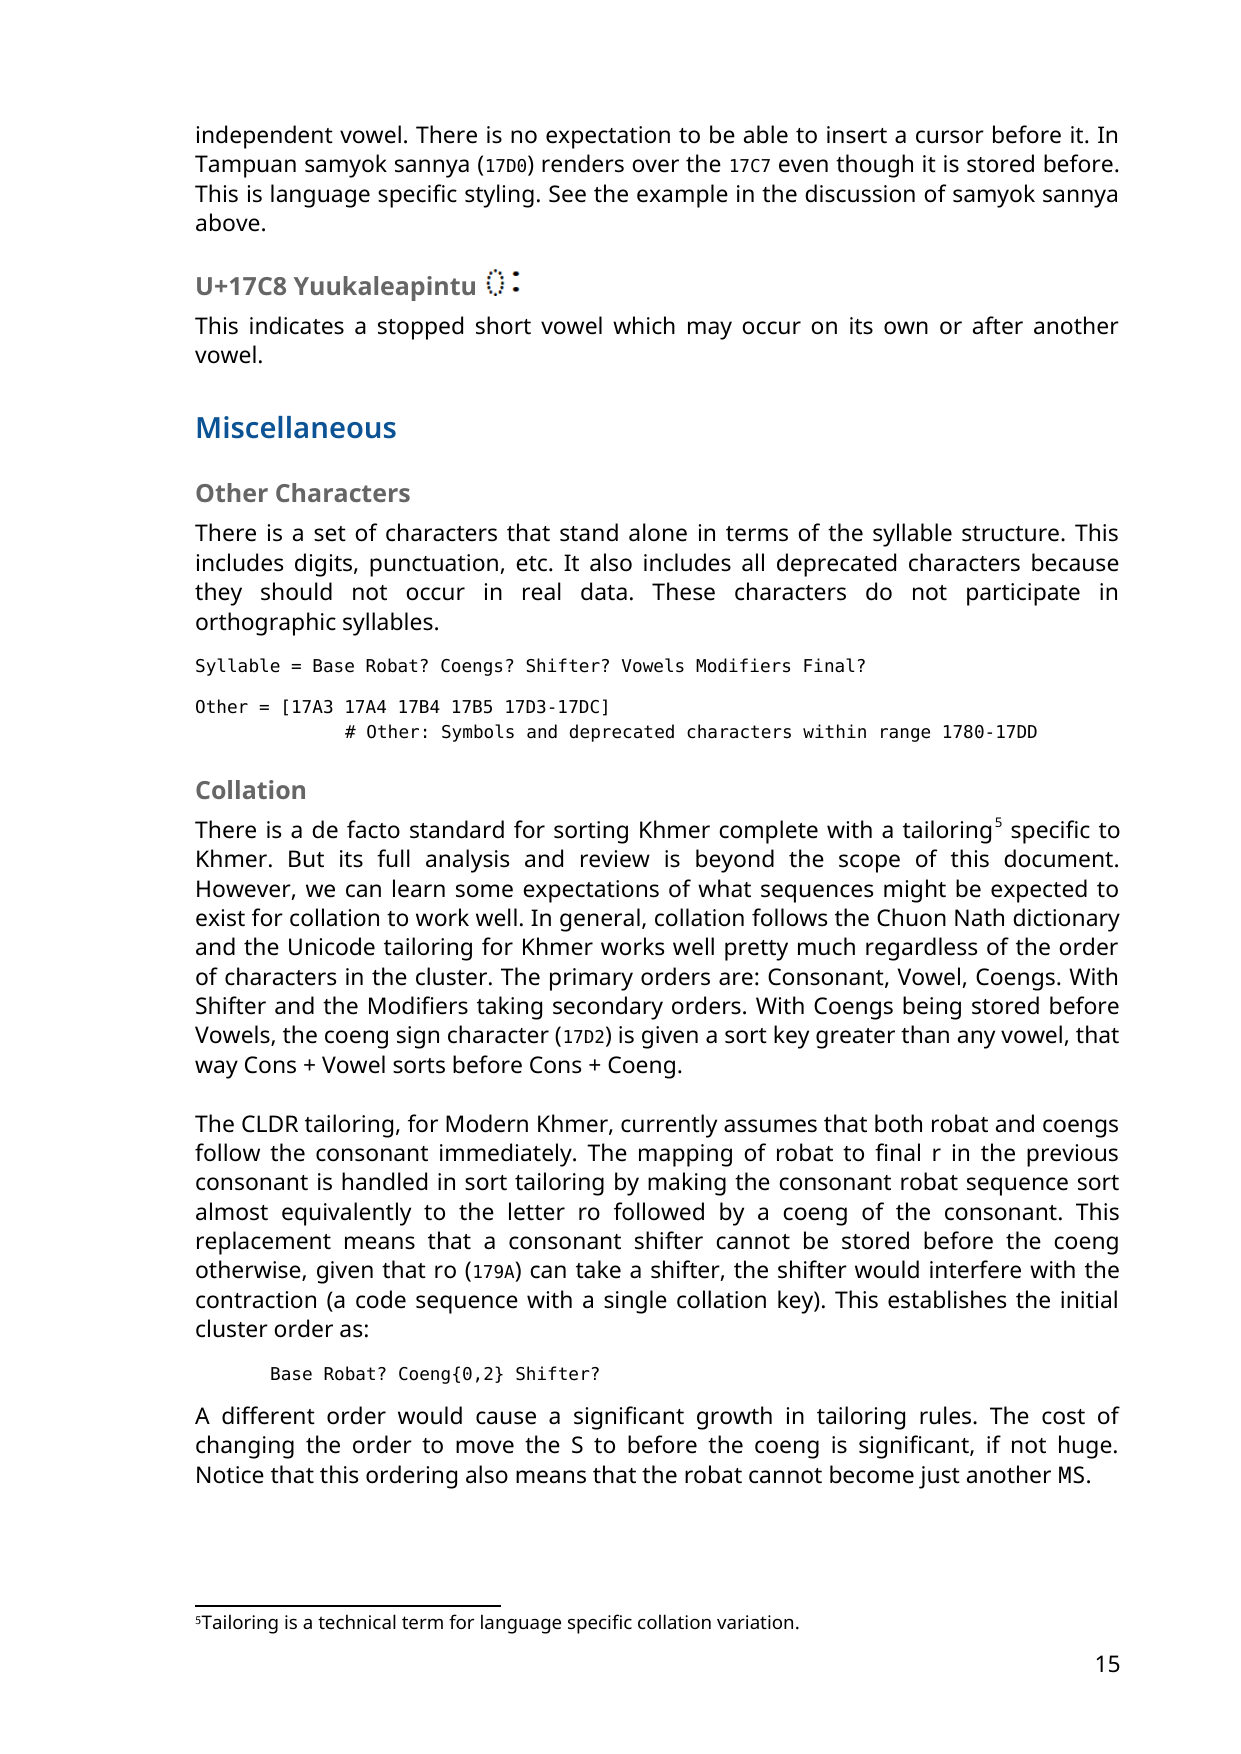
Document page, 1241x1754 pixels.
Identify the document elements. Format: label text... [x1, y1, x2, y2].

text There is a de facto standard for sorting Khmer complete with a tailoring specific to Khmer. But its full analysis and review is beyond the scope of this document. However, we can learn some expectations of what sequences might be expected to exist for collation to work well. In general, collation follows the Chuon Nath dictionary and the Unicode tailoring for Khmer works well pretty much regardless of the order of characters in the cluster. The primary orders are: Consonant, Vowel, Coengs. With Shifter and the Modifiers taking secondary orders. With Coengs being stored before Vowels, the coeng sign character (17D2) is given a sort key greater than any vowel, that way Cons + Vowel sorts before Cons + Coeng. [195, 815, 1121, 1079]
subtitle U+17C8 Yuukaleapintu [195, 267, 1121, 302]
text Other = [17A3 17A4 17B4 17B5 17D3-17DC] # Other: Symbols and deprecated characters within range 1780-17DD [195, 693, 1121, 743]
picture [483, 266, 523, 296]
subtitle Collation [195, 772, 1121, 807]
text independent vowel. There is no expectation to be able to insert a cursor before it. In Tampuan samyok sannya (17D0) renders over the 17C7 even though it is stored before. This is language specific styling. See the example in the discussion of samyok sannya above. [195, 120, 1121, 237]
text A different order would cause a significant growth in tailoring rules. The cost of changing the order to move the S to before the coeng is significant, if not huge. Notice that this ordering also means that the robat cannot become just another MS. [195, 1401, 1121, 1489]
subtitle Other Characters [195, 476, 1121, 510]
text This indicates a stopped short vowel which may occur on its own or after another vowel. [195, 311, 1121, 369]
text Tailoring is a technical term for language specific collation variation. [195, 1612, 1121, 1633]
text Base Robat? Coeng{0,2} Shifter? [195, 1360, 1121, 1385]
subtitle Miscellaneous [195, 407, 1121, 447]
text Syllable = Base Robat? Coengs? Shifter? Vowels Modifiers Final? [195, 652, 1121, 677]
text There is a set of characters that stand alone in terms of the syllable structure. This includes digits, punctuation, etc. It also includes all deprecated characters because they should not occur in real data. These characters do not participate in orthographic syllables. [195, 518, 1121, 636]
text The CLDR tailoring, for Modern Khmer, currently assumes that both robat and coengs follow the consonant immediately. The mapping of robat to final r in the previous consonant is handled in sort tailoring by making the consonant robat sequence sort almost equivalently to the letter ro followed by a coeng of the consonant. This replacement means that a consonant shifter cannot be stored before the coeng otherwise, given that ro (179A) can take a shifter, the shifter would interfere with the contraction (a code sequence with a single collation key). This establishes the initial cluster order as: [195, 1109, 1121, 1344]
